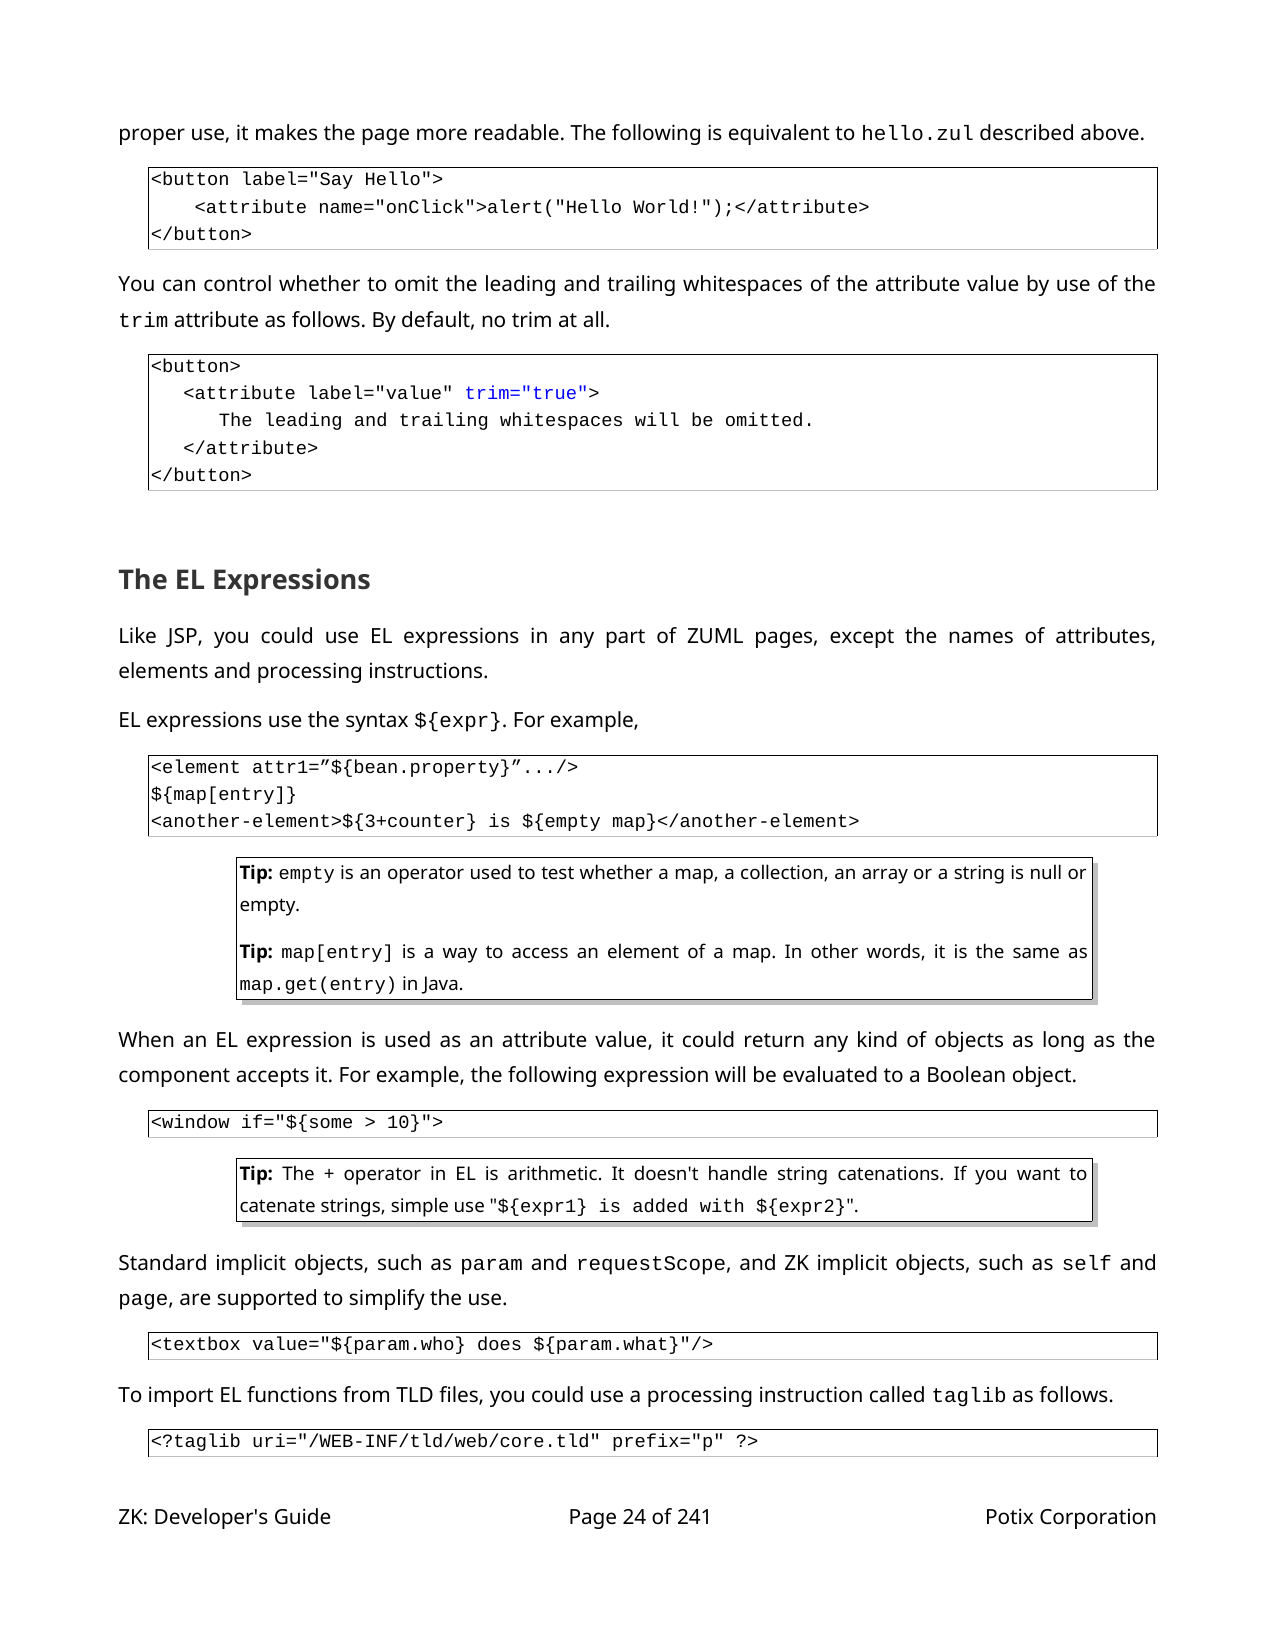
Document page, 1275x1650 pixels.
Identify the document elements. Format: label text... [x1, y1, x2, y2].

text </attribute> [149, 436, 1157, 460]
text ${map[entry]} [149, 782, 1157, 806]
text <attribute label="value" trim="true"> [149, 381, 1157, 405]
subtitle The EL Expressions [118, 561, 1157, 598]
text <another-element>${3+counter} is ${empty map}</another-element> [149, 809, 1157, 836]
text When an EL expression is used as an attribute value, it could return any kind of objects as long as the component accepts it. For example, the following expression will be evaluated to a Boolean object. [118, 1025, 1157, 1089]
text <?taglib uri="/WEB-INF/tld/web/core.tld" prefix="p" ?> [149, 1430, 1157, 1456]
text To import EL functions from TLD files, you could use a processing instruction called taglib as follows. [118, 1380, 1157, 1409]
text </button> [149, 222, 1157, 249]
text <button label="Say Hello"> [149, 168, 1157, 192]
text Tip: empty is an operator used to test whether a map, a collection, an array or a string is null or empty. [237, 858, 1092, 917]
text </button> [149, 463, 1157, 490]
text <textbox value="${param.who} does ${param.what}"/> [149, 1333, 1157, 1359]
text Standard implicit objects, such as param and requestScope, and ZK implicit objects, such as self and page, are supported to simplify the use. [118, 1248, 1157, 1312]
text <element attr1=”${bean.property}”.../> [149, 756, 1157, 779]
text proper use, it makes the page more readable. The following is equivalent to hello.zul described above. [118, 118, 1157, 147]
text Like JSP, you could use EL expressions in any part of ZUML pages, except the names of attributes, elements and processing instructions. [118, 621, 1157, 685]
text Tip: map[entry] is a way to access an element of a map. In other words, it is the same as map.get(entry) in Java. [237, 935, 1092, 999]
text <button> [149, 355, 1157, 378]
text <window if="${some > 10}"> [149, 1111, 1157, 1137]
text EL expressions use the syntax ${expr}. For example, [118, 705, 1157, 734]
text Tip: The + operator in EL is arithmetic. It doesn't handle string catenations. If you want to catenate strings, simple use "${expr1} is added with ${expr2}". [237, 1159, 1092, 1221]
text <attribute name="onClick">alert("Hello World!");</attribute> [149, 194, 1157, 219]
text The leading and trailing whitespaces will be omitted. [149, 408, 1157, 433]
text You can control whether to omit the leading and trailing whitespaces of the attribute value by use of the trim attribute as follows. By default, no trim at all. [118, 269, 1157, 333]
